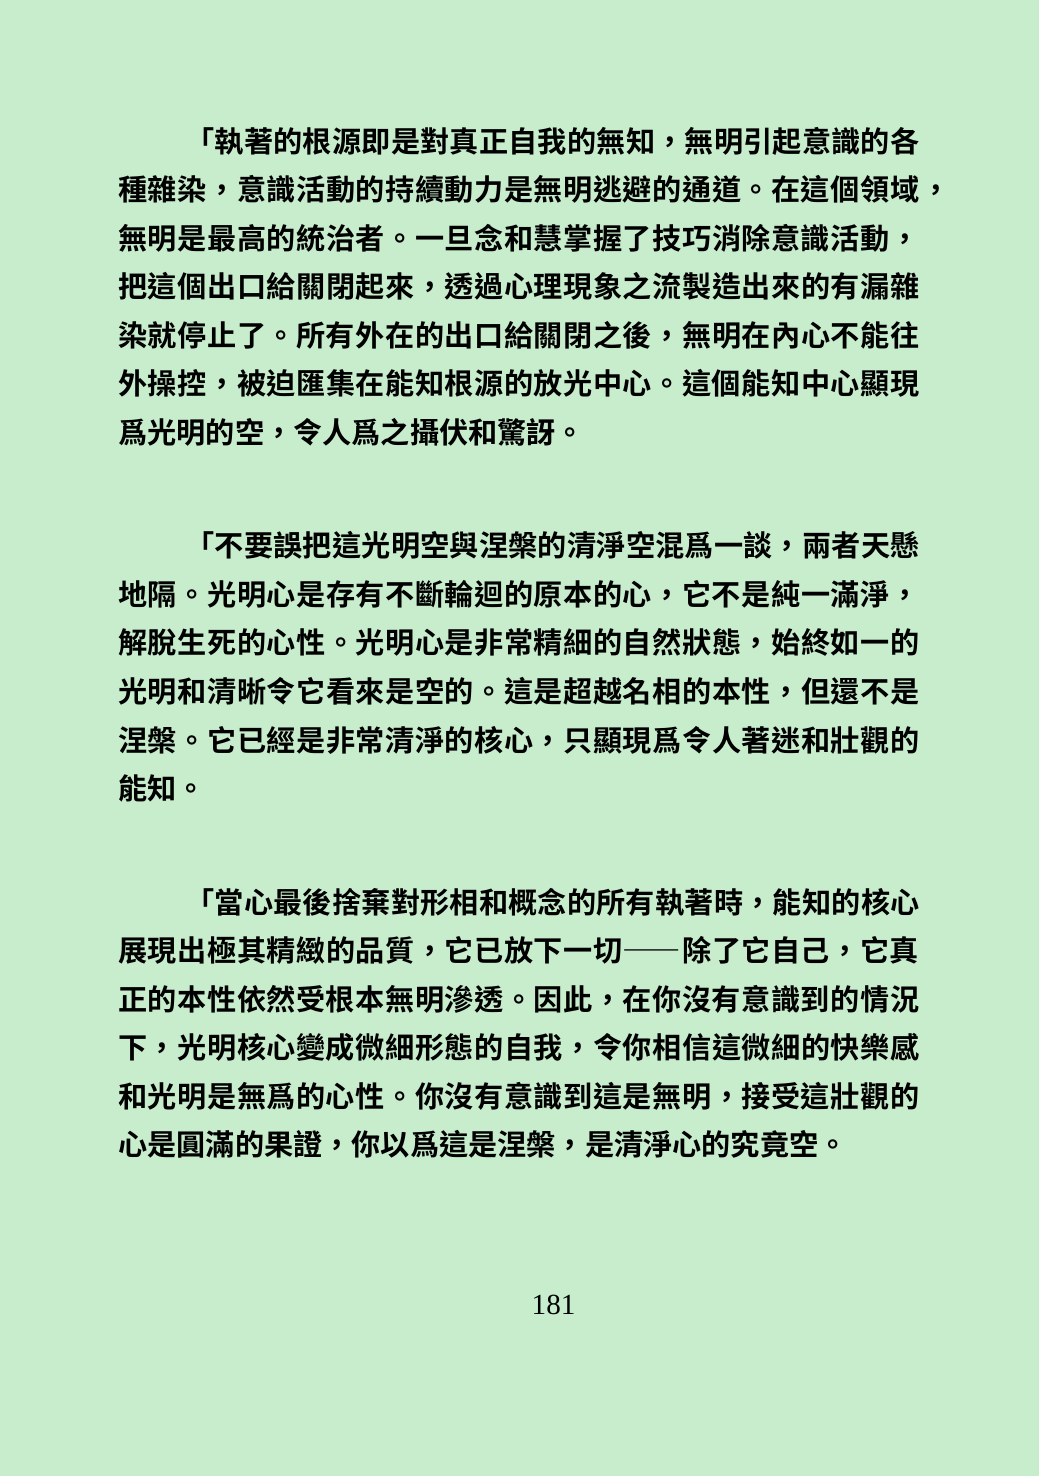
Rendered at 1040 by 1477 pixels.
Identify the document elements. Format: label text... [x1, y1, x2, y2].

text 「執著的根源即是對真正自我的無知，無明引起意識的各種雜染，意識活動的持續動力是無明逃避的通道。在這個領域，無明是最高的統治者。一旦念和慧掌握了技巧消除意識活動，把這個出口給關閉起來，透過心理現象之流製造出來的有漏雜染就停止了。所有外在的出口給關閉之後，無明在內心不能往外操控，被迫匯集在能知根源的放光中心。這個能知中心顯現爲光明的空，令人爲之攝伏和驚訝。 [118, 118, 921, 452]
text 「不要誤把這光明空與涅槃的清淨空混爲一談，兩者天懸地隔。光明心是存有不斷輪迴的原本的心，它不是純一滿淨，解脫生死的心性。光明心是非常精細的自然狀態，始終如一的光明和清晰令它看來是空的。這是超越名相的本性，但還不是涅槃。它已經是非常清淨的核心，只顯現爲令人著迷和壯觀的能知。 [118, 523, 921, 808]
text 「當心最後捨棄對形相和概念的所有執著時，能知的核心展現出極其精緻的品質，它已放下一切——除了它自己，它真正的本性依然受根本無明滲透。因此，在你沒有意識到的情況下，光明核心變成微細形態的自我，令你相信這微細的快樂感和光明是無爲的心性。你沒有意識到這是無明，接受這壯觀的心是圓滿的果證，你以爲這是涅槃，是清淨心的究竟空。 [118, 879, 921, 1164]
